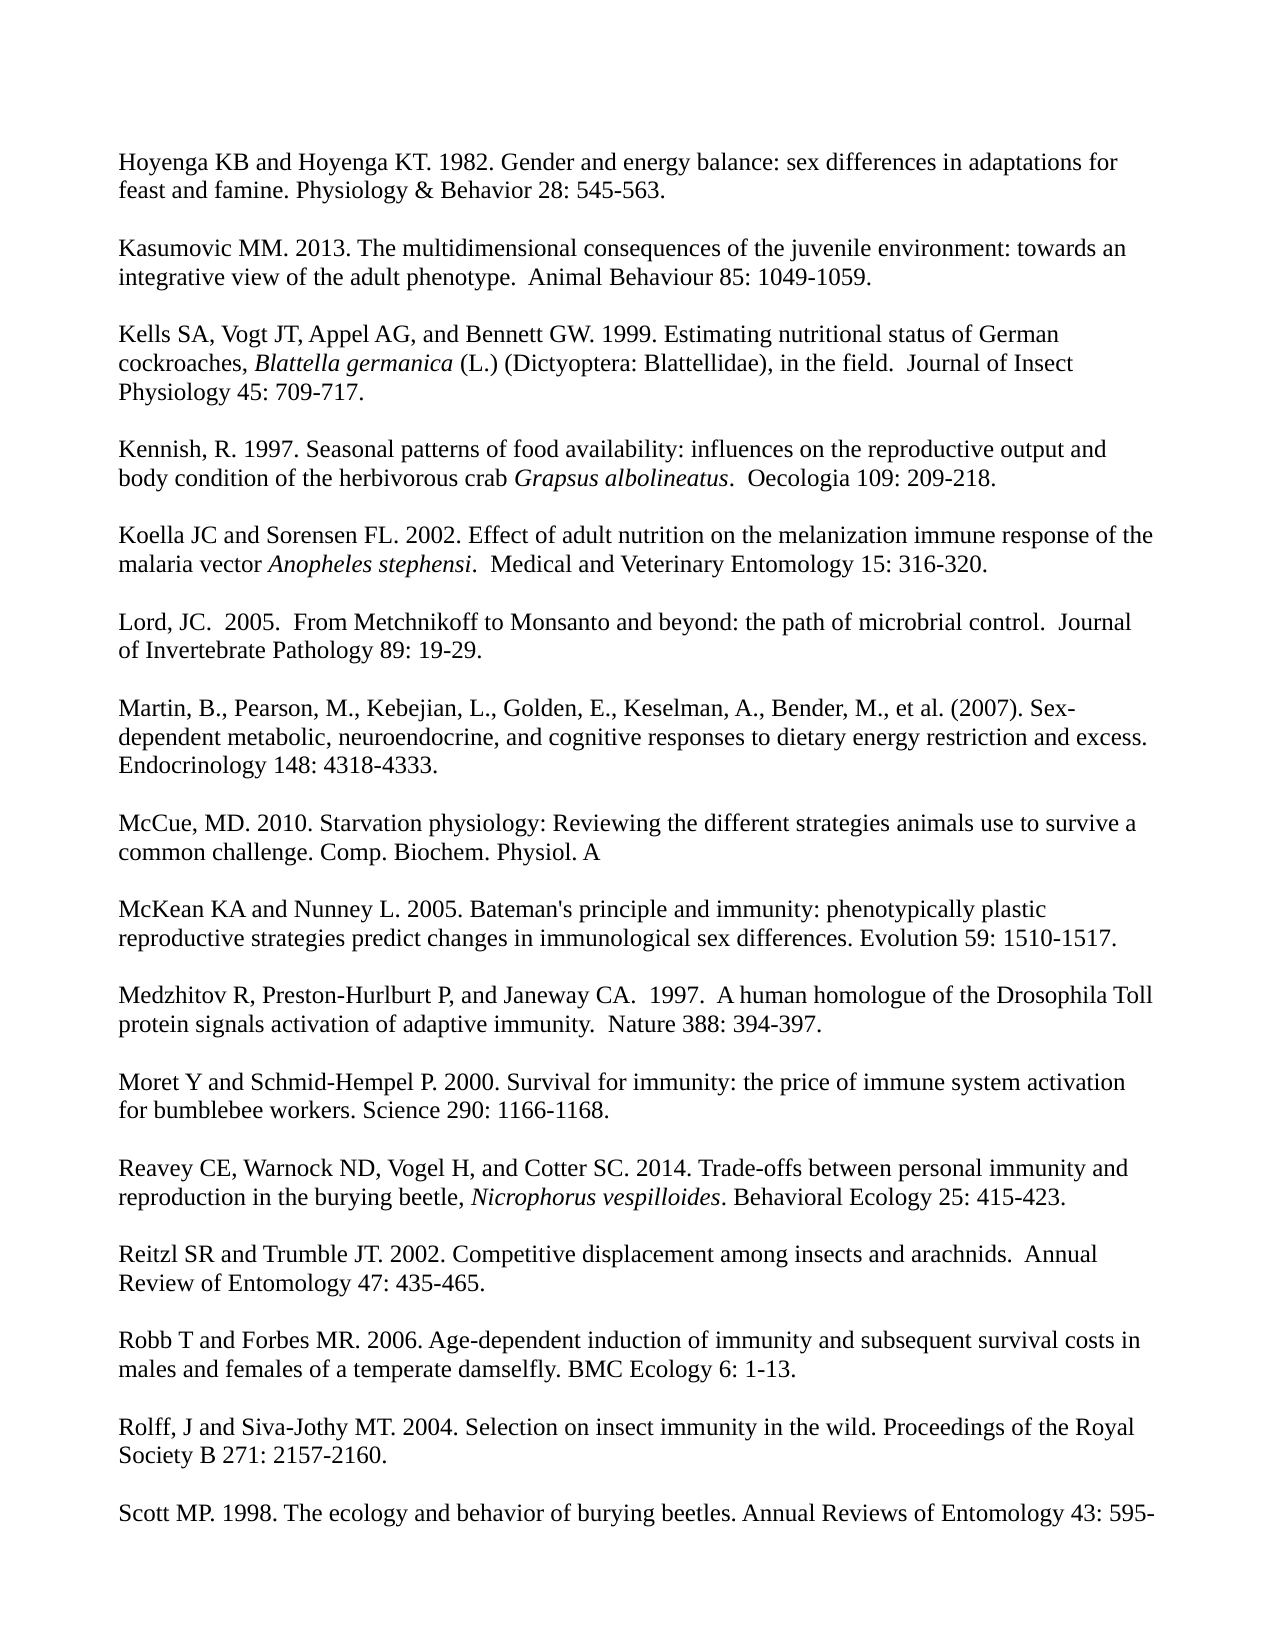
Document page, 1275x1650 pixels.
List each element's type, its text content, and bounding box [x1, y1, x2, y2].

text Reitzl SR and Trumble JT. 2002. Competitive displacement among insects and arachnids. Annual Review of Entomology 47: 435-465. [118, 1239, 1157, 1297]
text McCue, MD. 2010. Starvation physiology: Reviewing the different strategies animals use to survive a common challenge. Comp. Biochem. Physiol. A [118, 808, 1157, 866]
text Medzhitov R, Preston-Hurlburt P, and Janeway CA. 1997. A human homologue of the Drosophila Toll protein signals activation of adaptive immunity. Nature 388: 394-397. [118, 981, 1157, 1038]
text Kasumovic MM. 2013. The multidimensional consequences of the juvenile environment: towards an integrative view of the adult phenotype. Animal Behaviour 85: 1049-1059. [118, 233, 1157, 291]
text Kennish, R. 1997. Seasonal patterns of food availability: influences on the reproductive output and body condition of the herbivorous crab Grapsus albolineatus. Oecologia 109: 209-218. [118, 434, 1157, 492]
text Reavey CE, Warnock ND, Vogel H, and Cotter SC. 2014. Trade-offs between personal immunity and reproduction in the burying beetle, Nicrophorus vespilloides. Behavioral Ecology 25: 415-423. [118, 1153, 1157, 1211]
text Lord, JC. 2005. From Metchnikoff to Monsanto and beyond: the path of microbrial control. Journal of Invertebrate Pathology 89: 19-29. [118, 607, 1157, 664]
text Koella JC and Sorensen FL. 2002. Effect of adult nutrition on the melanization immune response of the malaria vector Anopheles stephensi. Medical and Veterinary Entomology 15: 316-320. [118, 521, 1157, 578]
text Scott MP. 1998. The ecology and behavior of burying beetles. Annual Reviews of Entomology 43: 595- [118, 1498, 1157, 1527]
text Hoyenga KB and Hoyenga KT. 1982. Gender and energy balance: sex differences in adaptations for feast and famine. Physiology & Behavior 28: 545-563. [118, 147, 1157, 204]
text Kells SA, Vogt JT, Appel AG, and Bennett GW. 1999. Estimating nutritional status of German cockroaches, Blattella germanica (L.) (Dictyoptera: Blattellidae), in the field. Journal of Insect Physiology 45: 709-717. [118, 319, 1157, 406]
text Robb T and Forbes MR. 2006. Age-dependent induction of immunity and subsequent survival costs in males and females of a temperate damselfly. BMC Ecology 6: 1-13. [118, 1326, 1157, 1383]
text Moret Y and Schmid-Hempel P. 2000. Survival for immunity: the price of immune system activation for bumblebee workers. Science 290: 1166-1168. [118, 1067, 1157, 1124]
text Rolff, J and Siva-Jothy MT. 2004. Selection on insect immunity in the wild. Proceedings of the Royal Society B 271: 2157-2160. [118, 1412, 1157, 1469]
text Martin, B., Pearson, M., Kebejian, L., Golden, E., Keselman, A., Bender, M., et al. (2007). Sex-dependent metabolic, neuroendocrine, and cognitive responses to dietary energy restriction and excess. Endocrinology 148: 4318-4333. [118, 693, 1157, 779]
text McKean KA and Nunney L. 2005. Bateman's principle and immunity: phenotypically plastic reproductive strategies predict changes in immunological sex differences. Evolution 59: 1510-1517. [118, 894, 1157, 952]
